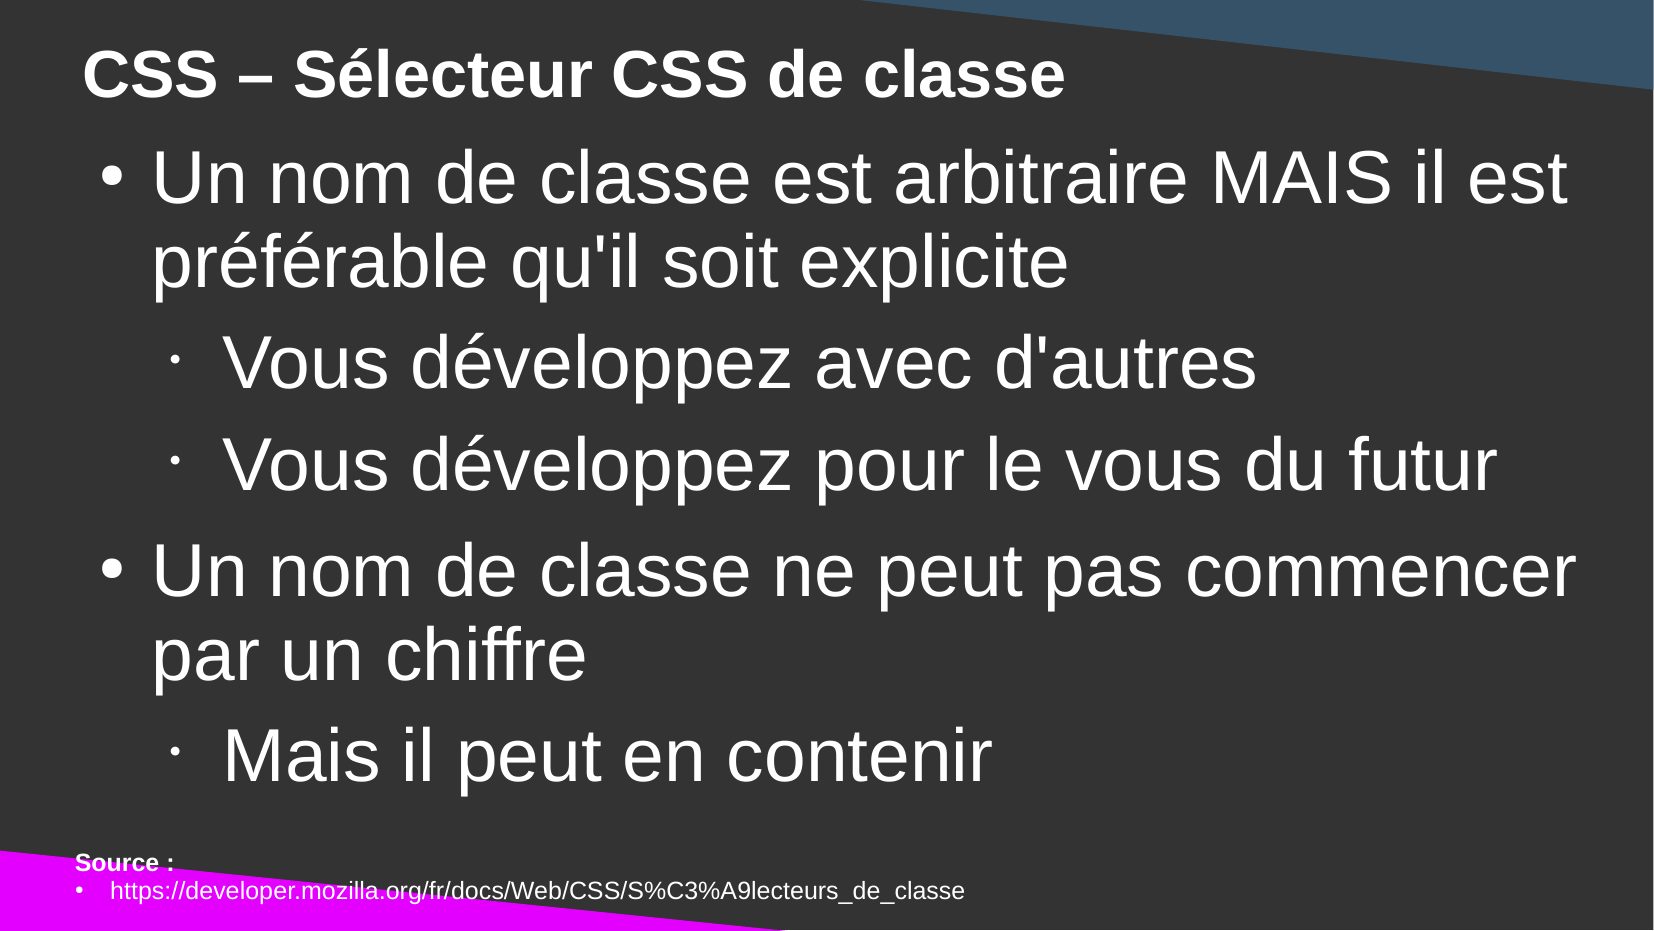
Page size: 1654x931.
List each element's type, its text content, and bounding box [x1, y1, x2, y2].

text_box Source : https://developer.mozilla.org/fr/docs/Web/CSS/S%C3%A9lecteurs_de_classe [60, 841, 1546, 913]
text_box [859, 0, 1654, 90]
list Un nom de classe est arbitraire MAIS il est préférable qu'il soit explicite Vous développez avec d'autres Vous développez pour le vous du futur Un nom de classe ne peut pas commencer par un chiffre Mais il peut en contenir [80, 135, 1605, 815]
title CSS – Sélecteur CSS de classe [82, 37, 1571, 114]
text_box [0, 850, 788, 931]
